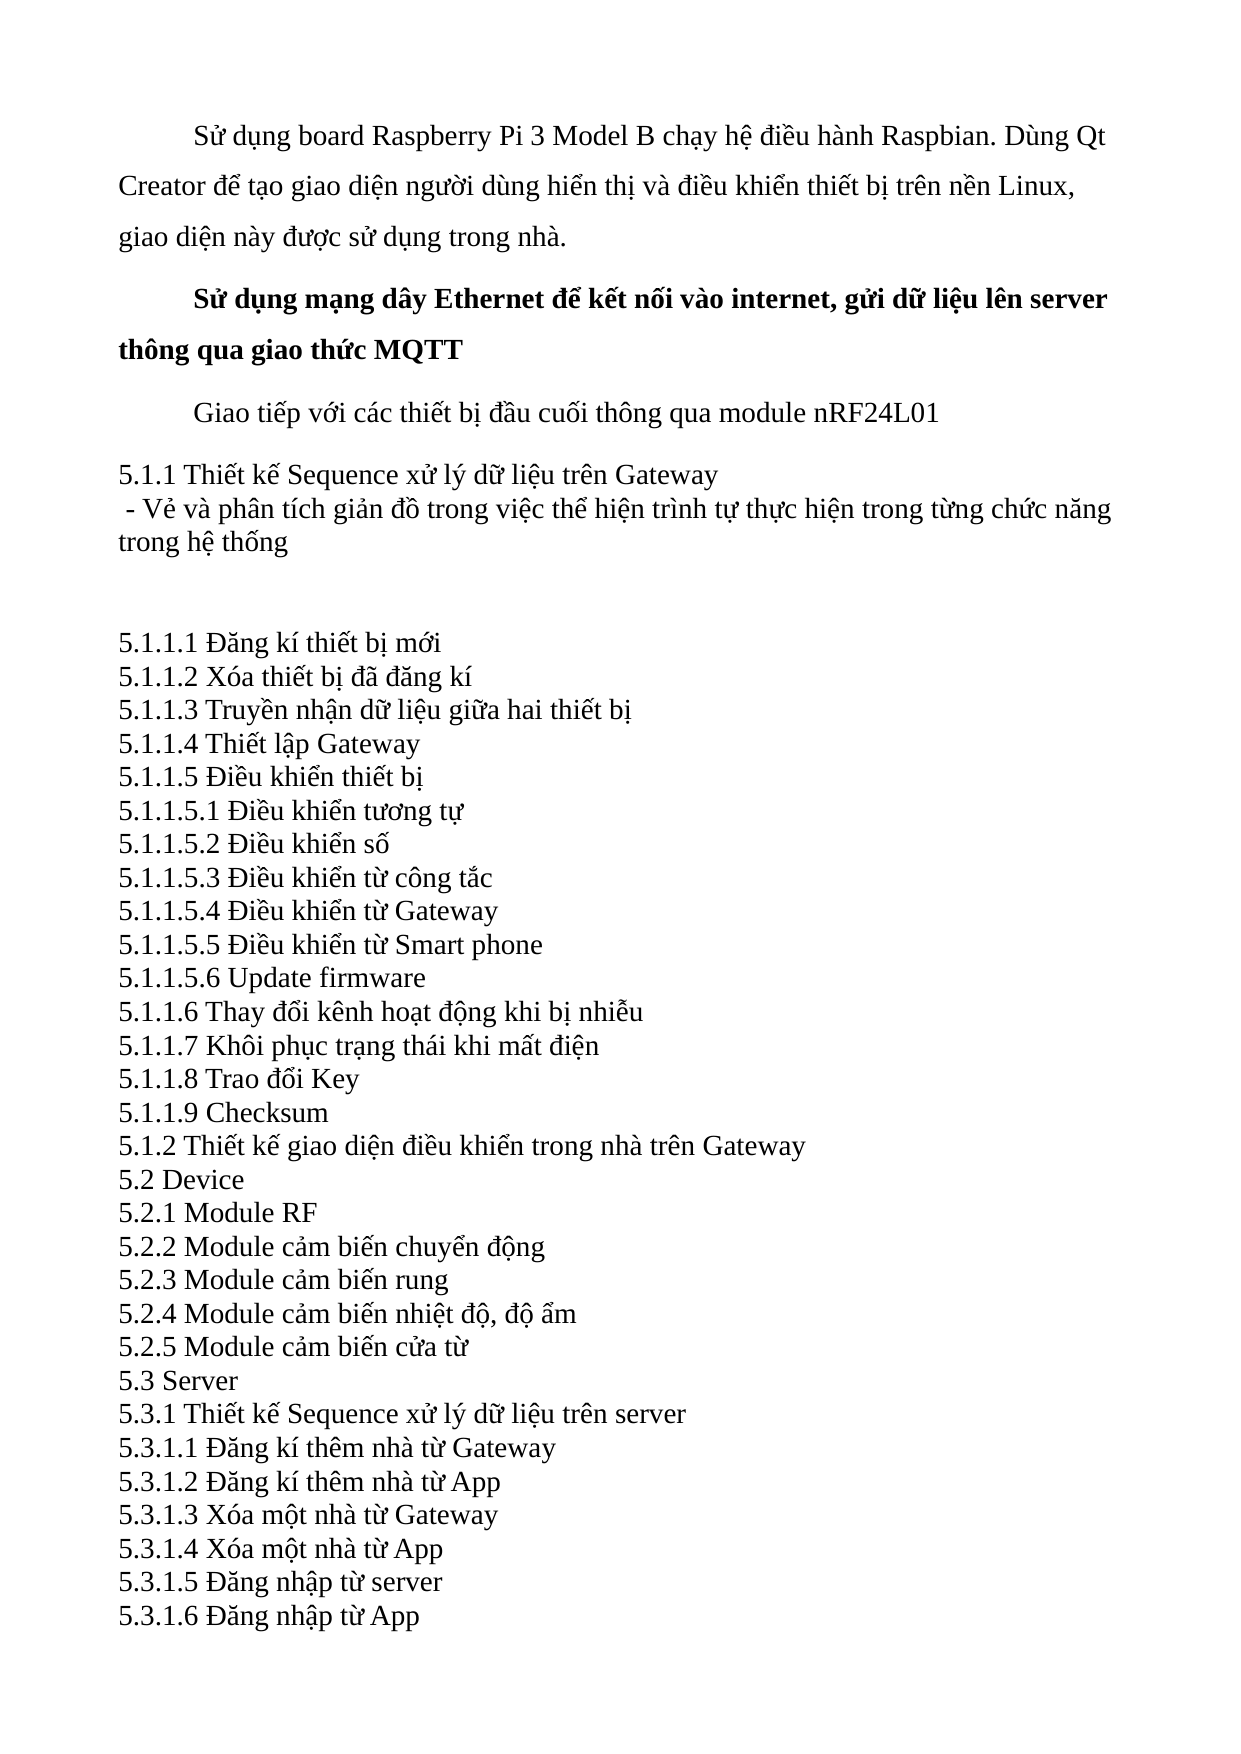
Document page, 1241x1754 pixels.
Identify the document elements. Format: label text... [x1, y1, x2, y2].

text 5.1.1.5.3 Điều khiển từ công tắc [118, 860, 1122, 893]
text 5.3.1.3 Xóa một nhà từ Gateway [118, 1497, 1122, 1531]
text 5.1.1.9 Checksum [118, 1095, 1122, 1128]
text 5.3.1.1 Đăng kí thêm nhà từ Gateway [118, 1430, 1122, 1464]
text 5.2.5 Module cảm biến cửa từ [118, 1329, 1122, 1363]
text 5.2.1 Module RF [118, 1195, 1122, 1229]
text Sử dụng board Raspberry Pi 3 Model B chạy hệ điều hành Raspbian. Dùng Qt Creator để tạo giao diện người dùng hiển thị và điều khiển thiết bị trên nền Linux, giao diện này được sử dụng trong nhà. [118, 118, 1122, 252]
text 5.3.1.4 Xóa một nhà từ App [118, 1531, 1122, 1564]
text 5.3.1.6 Đăng nhập từ App [118, 1598, 1122, 1631]
text 5.2.4 Module cảm biến nhiệt độ, độ ẩm [118, 1296, 1122, 1329]
text 5.1.1.5.5 Điều khiển từ Smart phone [118, 927, 1122, 961]
text 5.3.1.2 Đăng kí thêm nhà từ App [118, 1464, 1122, 1497]
text 5.1.1.5.6 Update firmware [118, 961, 1122, 994]
text 5.2.3 Module cảm biến rung [118, 1262, 1122, 1296]
text 5.1.1.1 Đăng kí thiết bị mới [118, 625, 1122, 659]
text 5.1.1.5.1 Điều khiển tương tự [118, 793, 1122, 826]
text 5.3.1.5 Đăng nhập từ server [118, 1564, 1122, 1598]
text Sử dụng mạng dây Ethernet để kết nối vào internet, gửi dữ liệu lên server thông qua giao thức MQTT [118, 282, 1122, 365]
text 5.1.1.5 Điều khiển thiết bị [118, 759, 1122, 793]
text 5.1.1.5.4 Điều khiển từ Gateway [118, 893, 1122, 927]
text 5.2 Device [118, 1162, 1122, 1195]
text 5.3.1 Thiết kế Sequence xử lý dữ liệu trên server [118, 1397, 1122, 1430]
text 5.1.1.5.2 Điều khiển số [118, 826, 1122, 860]
text 5.1.1.3 Truyền nhận dữ liệu giữa hai thiết bị [118, 692, 1122, 726]
text 5.2.2 Module cảm biến chuyển động [118, 1229, 1122, 1262]
text 5.1.2 Thiết kế giao diện điều khiển trong nhà trên Gateway [118, 1128, 1122, 1162]
text 5.1.1 Thiết kế Sequence xử lý dữ liệu trên Gateway [118, 457, 1122, 491]
text 5.1.1.2 Xóa thiết bị đã đăng kí [118, 659, 1122, 692]
text 5.1.1.8 Trao đổi Key [118, 1061, 1122, 1095]
text 5.1.1.6 Thay đổi kênh hoạt động khi bị nhiễu [118, 994, 1122, 1028]
text - Vẻ và phân tích giản đồ trong việc thể hiện trình tự thực hiện trong từng chức năng trong hệ thống [118, 491, 1122, 558]
text Giao tiếp với các thiết bị đầu cuối thông qua module nRF24L01 [118, 395, 1122, 428]
text 5.3 Server [118, 1363, 1122, 1397]
text 5.1.1.4 Thiết lập Gateway [118, 726, 1122, 759]
text 5.1.1.7 Khôi phục trạng thái khi mất điện [118, 1028, 1122, 1061]
